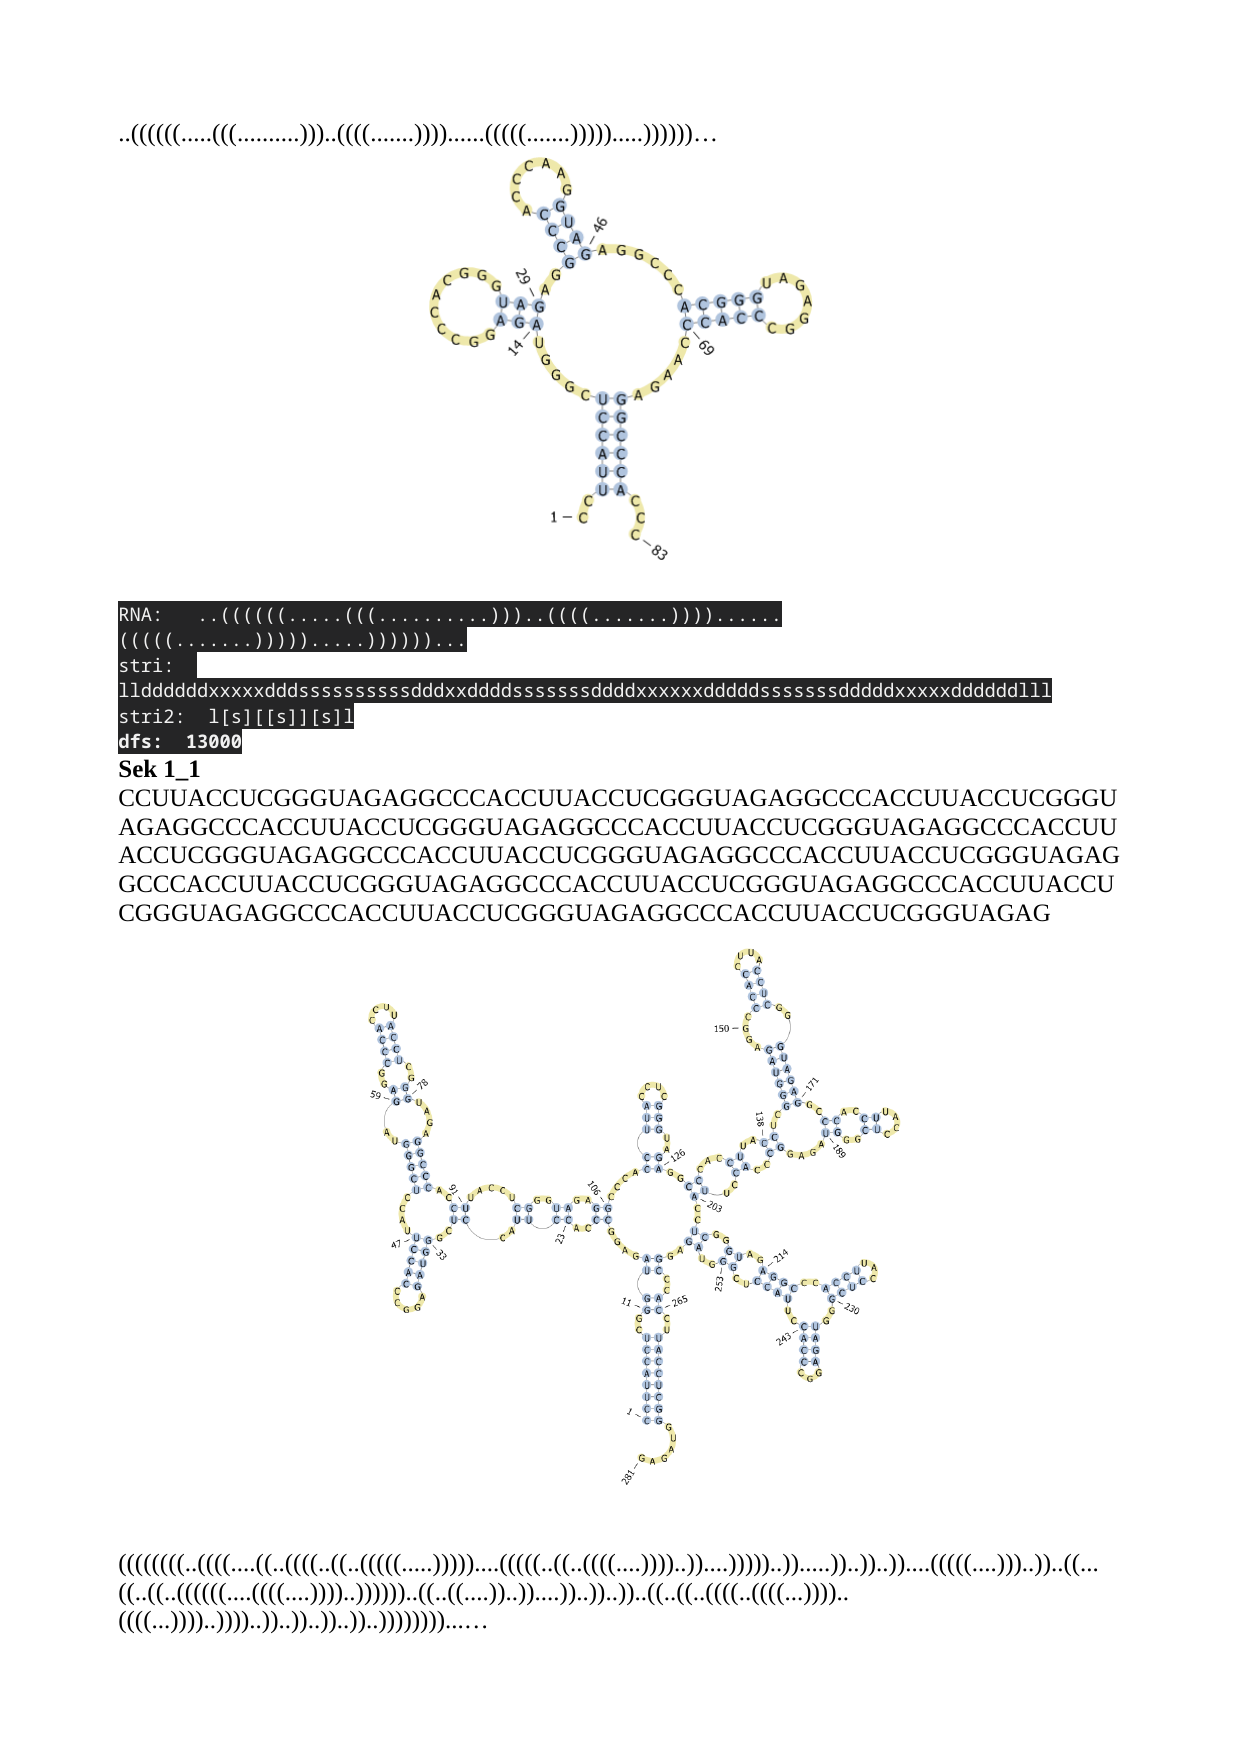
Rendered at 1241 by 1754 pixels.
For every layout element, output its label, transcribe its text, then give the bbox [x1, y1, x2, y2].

picture [418, 146, 822, 573]
text Sek 1_1 [118, 754, 1122, 783]
text dfs: 13000 [118, 729, 1122, 754]
text stri2: l[s][[s]][s]l [118, 703, 1122, 729]
text stri: llddddddxxxxxdddssssssssssdddxxddddsssssssddddxxxxxxdddddsssssssdddddxxxxxddddddlll [118, 652, 1122, 703]
picture [361, 941, 906, 1491]
text RNA: ..((((((.....(((..........)))..((((.......))))......(((((.......))))).....))))))... [118, 601, 1122, 652]
text ..((((((.....(((..........)))..((((.......))))......(((((.......))))).....))))))… [118, 118, 1122, 147]
text ((((((((..((((....((..((((..((..(((((.....)))))....(((((..((..((((....))))..))....)))))..)).....))..))..))....(((((....)))..))..((...((..((..((((((....((((....))))..))))))..((..((....))..))....))..))..))..((..((..((((..((((...))))..((((...))))..))))..))..))..))..))..))))))))...… [118, 1548, 1122, 1634]
text CCUUACCUCGGGUAGAGGCCCACCUUACCUCGGGUAGAGGCCCACCUUACCUCGGGUAGAGGCCCACCUUACCUCGGGUAGAGGCCCACCUUACCUCGGGUAGAGGCCCACCUUACCUCGGGUAGAGGCCCACCUUACCUCGGGUAGAGGCCCACCUUACCUCGGGUAGAGGCCCACCUUACCUCGGGUAGAGGCCCACCUUACCUCGGGUAGAGGCCCACCUUACCUCGGGUAGAGGCCCACCUUACCUCGGGUAGAGGCCCACCUUACCUCGGGUAGAG [118, 783, 1122, 927]
